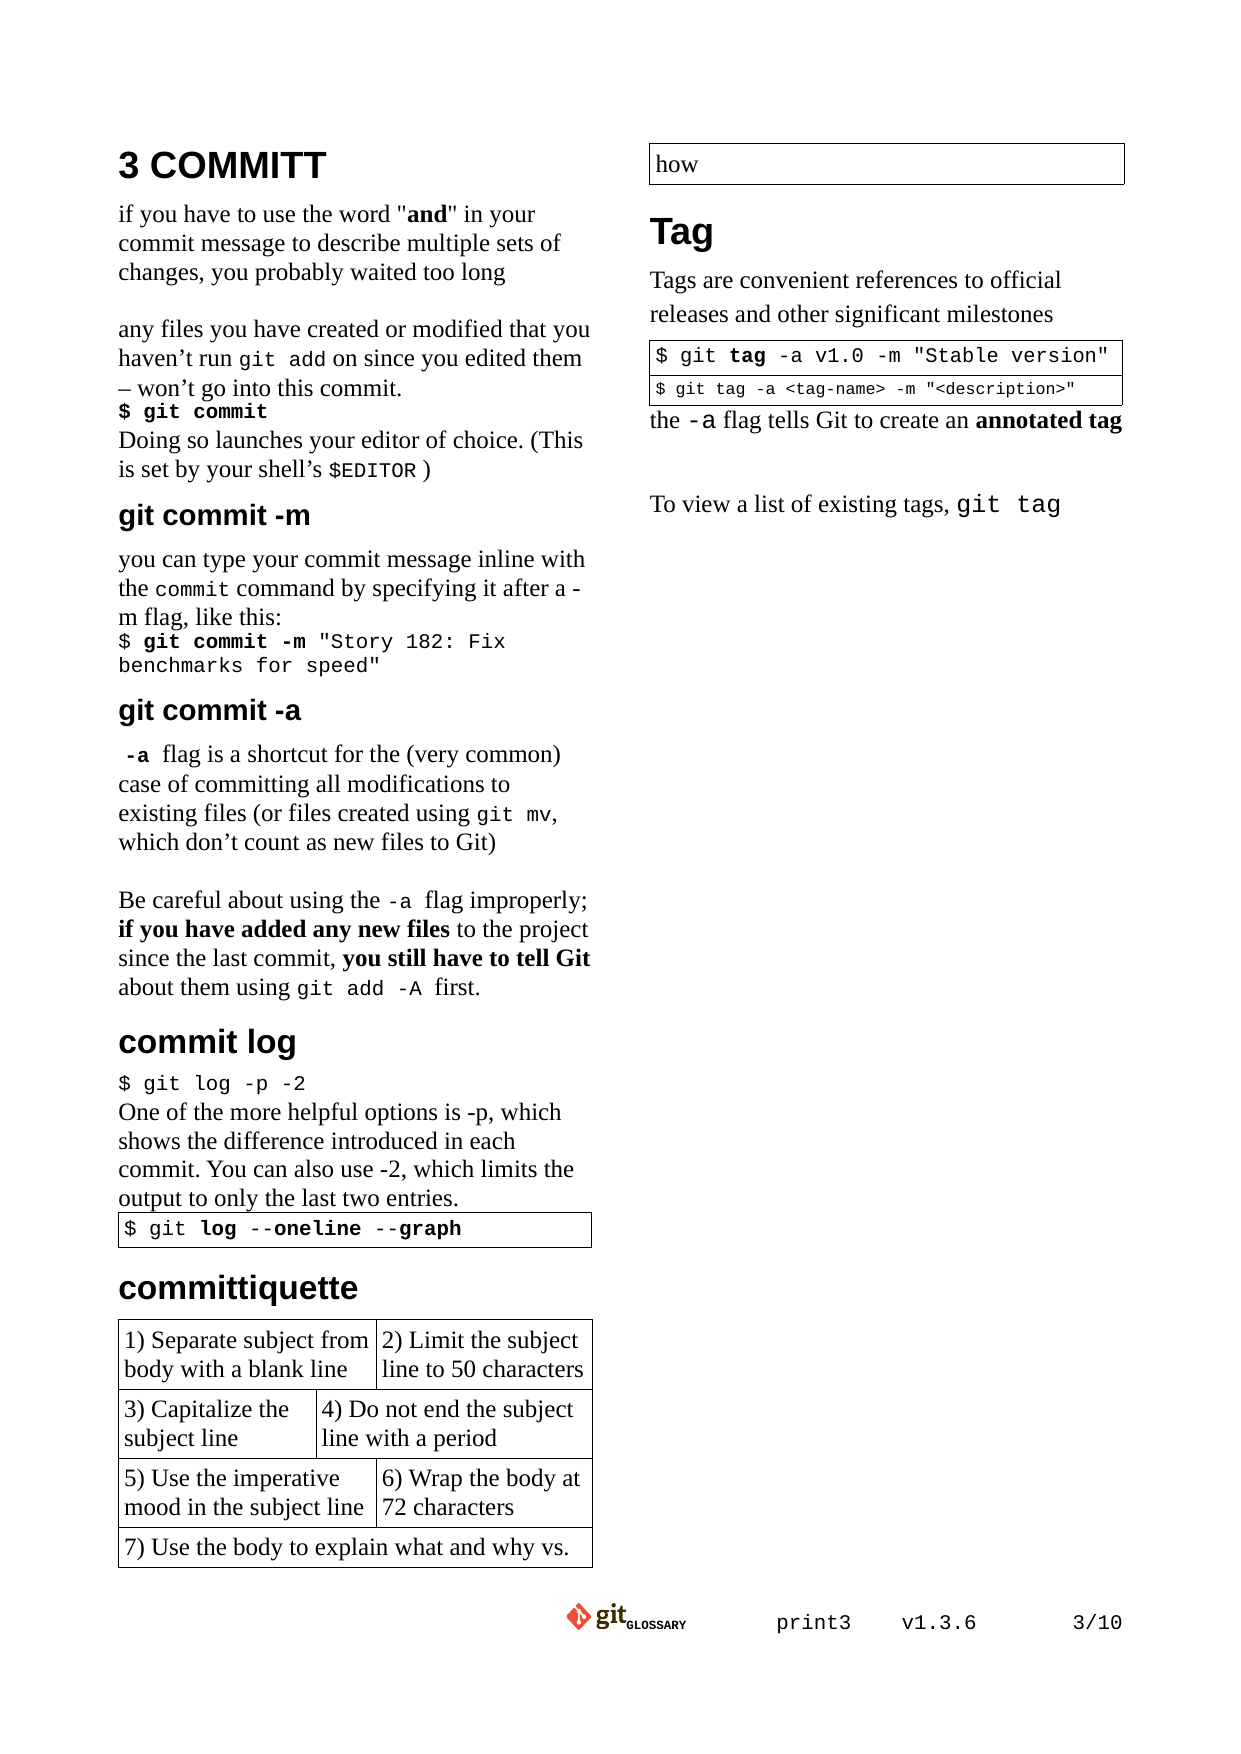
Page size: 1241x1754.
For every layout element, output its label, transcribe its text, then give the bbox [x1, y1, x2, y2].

table_header $ git log --oneline --graph [119, 1213, 591, 1247]
table_cell 5) Use the imperative mood in the subject line [119, 1459, 376, 1527]
table_cell 3) Capitalize the subject line [119, 1390, 316, 1457]
text if you have to use the word "and" in your commit message to describe multiple sets of changes, you probably waited too long [118, 199, 591, 286]
subtitle git commit -a [118, 693, 591, 727]
text -a flag is a shortcut for the (very common) case of committing all modifications to existing files (or files created using git mv, which don’t count as new files to Git) [118, 739, 591, 856]
table_cell $ git tag -a <tag-name> -m "<description>" [650, 376, 1122, 405]
table_header 2) Limit the subject line to 50 characters [377, 1320, 592, 1388]
text One of the more helpful options is -p, which shows the difference introduced in each commit. You can also use -2, which limits the output to only the last two entries. [118, 1097, 591, 1212]
text the -a flag tells Git to create an annotated tag [649, 406, 1122, 436]
subtitle git commit -m [118, 498, 591, 532]
text To view a list of existing tags, git tag [649, 489, 1122, 519]
subtitle committiquette [118, 1268, 591, 1307]
text Doing so launches your editor of choice. (This is set by your shell’s $EDITOR ) [118, 425, 591, 483]
table_header $ git tag -a v1.0 -m "Stable version" [650, 341, 1122, 375]
subtitle 3 COMMITT [118, 143, 591, 187]
text Be careful about using the -a flag improperly; if you have added any new files to the project since the last commit, you still have to tell Git about them using git add -A first. [118, 885, 591, 1001]
text you can type your commit message inline with the commit command by specifying it after a -m flag, like this: [118, 544, 591, 631]
picture [566, 1603, 627, 1630]
subtitle Tag [649, 208, 1122, 252]
table_cell 4) Do not end the subject line with a period [317, 1390, 592, 1457]
text $ git commit [118, 401, 591, 425]
text Tags are convenient references to official releases and other significant milestones [649, 265, 1122, 328]
table_cell how [650, 144, 1124, 183]
table_cell 6) Wrap the body at 72 characters [377, 1459, 592, 1527]
text $ git log -p -2 [118, 1073, 591, 1097]
text $ git commit -m "Story 182: Fix benchmarks for speed" [118, 631, 591, 678]
table_header 1) Separate subject from body with a blank line [119, 1320, 376, 1388]
subtitle commit log [118, 1022, 591, 1061]
table_cell 7) Use the body to explain what and why vs. [119, 1528, 592, 1567]
text any files you have created or modified that you haven’t run git add on since you edited them – won’t go into this commit. [118, 314, 591, 401]
